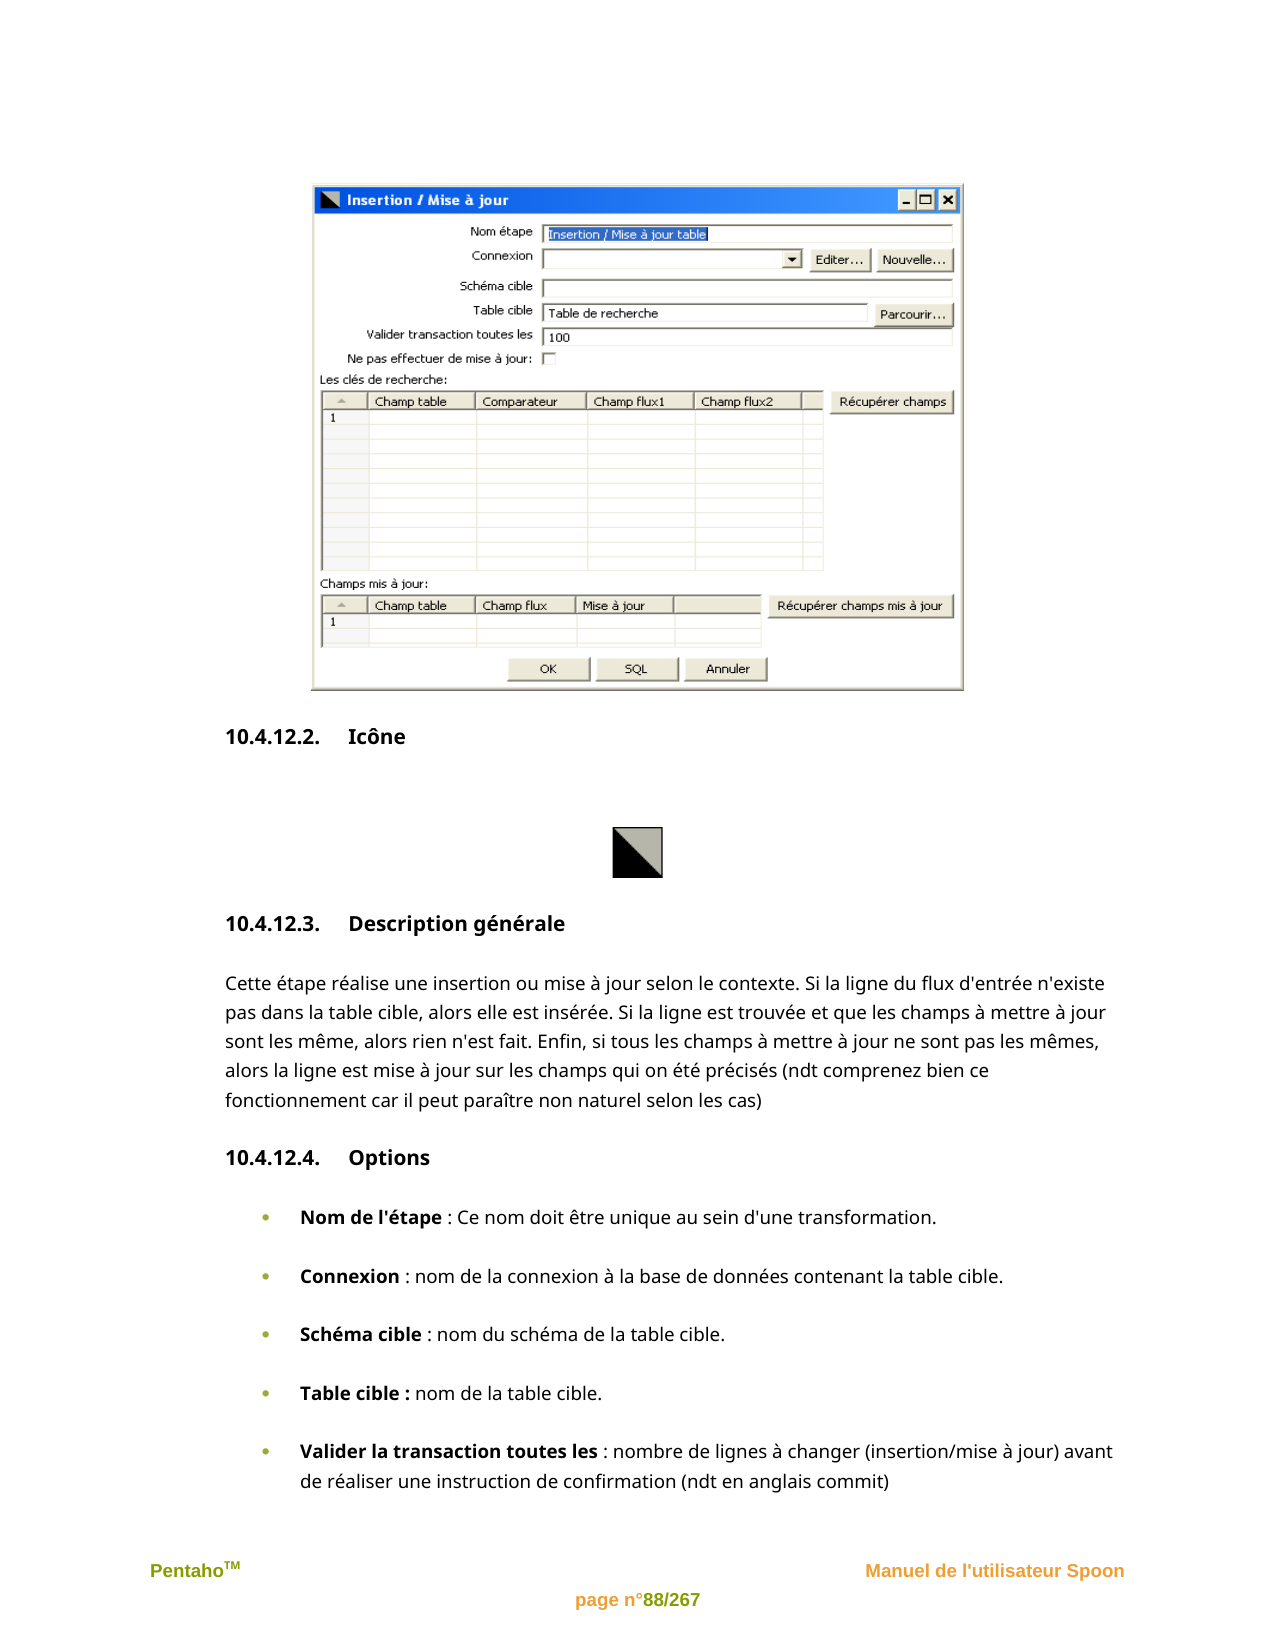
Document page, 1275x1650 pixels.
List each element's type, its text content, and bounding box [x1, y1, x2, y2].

list Table cible : nom de la table cible. [262, 1377, 1125, 1406]
list Valider la transaction toutes les : nombre de lignes à changer (insertion/mise à jour) avant de réaliser une instruction de confirmation (ndt en anglais commit) [262, 1436, 1125, 1494]
subtitle Description générale [225, 775, 1125, 938]
subtitle Icône [225, 150, 1125, 750]
list Connexion : nom de la connexion à la base de données contenant la table cible. [262, 1260, 1125, 1289]
subtitle Options [225, 1142, 1125, 1172]
picture [612, 827, 663, 878]
picture [311, 183, 964, 691]
text Cette étape réalise une insertion ou mise à jour selon le contexte. Si la ligne du flux d'entrée n'existe pas dans la table cible, alors elle est insérée. Si la ligne est trouvée et que les champs à mettre à jour sont les même, alors rien n'est fait. Enfin, si tous les champs à mettre à jour ne sont pas les mêmes, alors la ligne est mise à jour sur les champs qui on été précisés (ndt comprenez bien ce fonctionnement car il peut paraître non naturel selon les cas) [225, 967, 1125, 1113]
list Nom de l'étape : Ce nom doit être unique au sein d'une transformation. [262, 1201, 1125, 1230]
list Schéma cible : nom du schéma de la table cible. [262, 1318, 1125, 1347]
